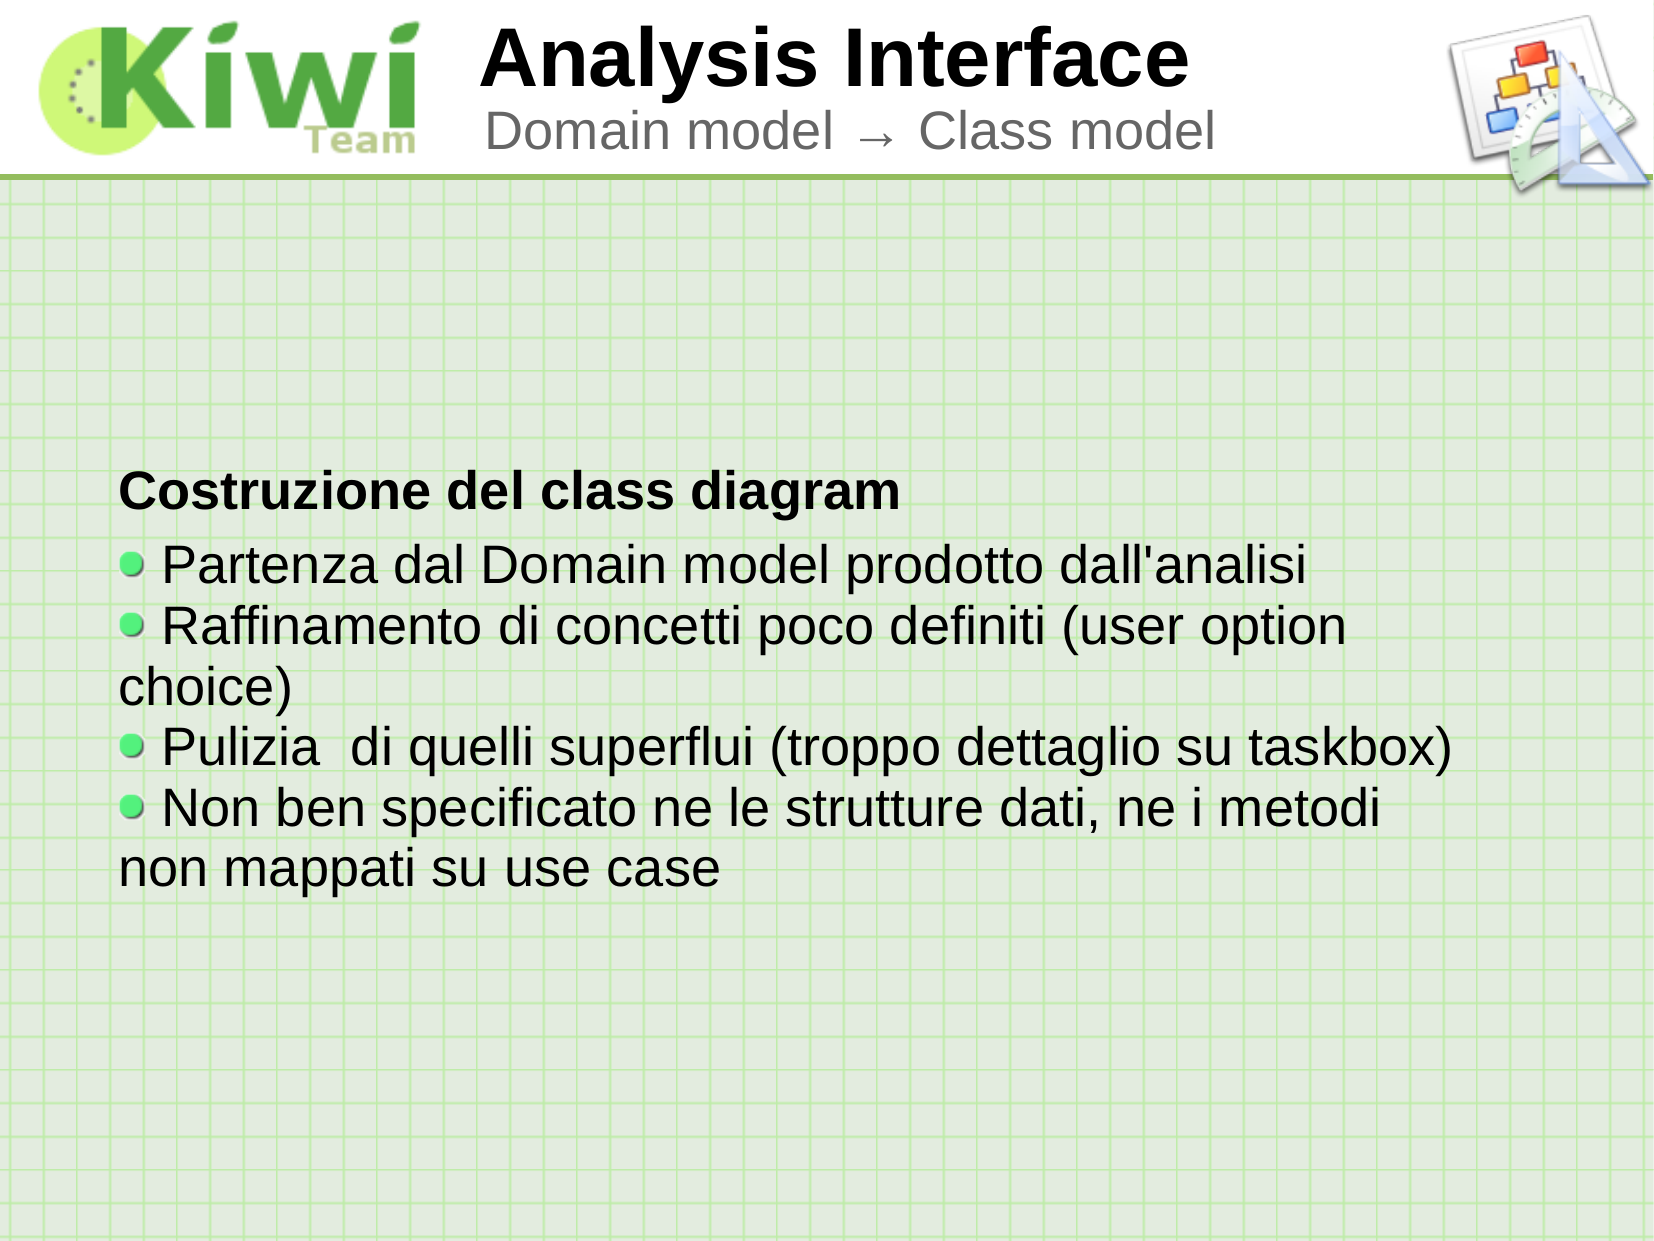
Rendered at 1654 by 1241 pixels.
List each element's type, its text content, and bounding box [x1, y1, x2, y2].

text_box Costruzione del class diagram Partenza dal Domain model prodotto dall'analisi Raffinamento di concetti poco definiti (user option choice) Pulizia di quelli superflui (troppo dettaglio su taskbox) Non ben specificato ne le strutture dati, ne i metodi non mappati su use case [118, 324, 1477, 1034]
title Analysis Interface [478, 8, 1211, 107]
text_box [0, 0, 1446, 174]
picture [0, 0, 1654, 1241]
picture [29, 7, 438, 166]
title Domain model → Class model [484, 88, 1312, 173]
